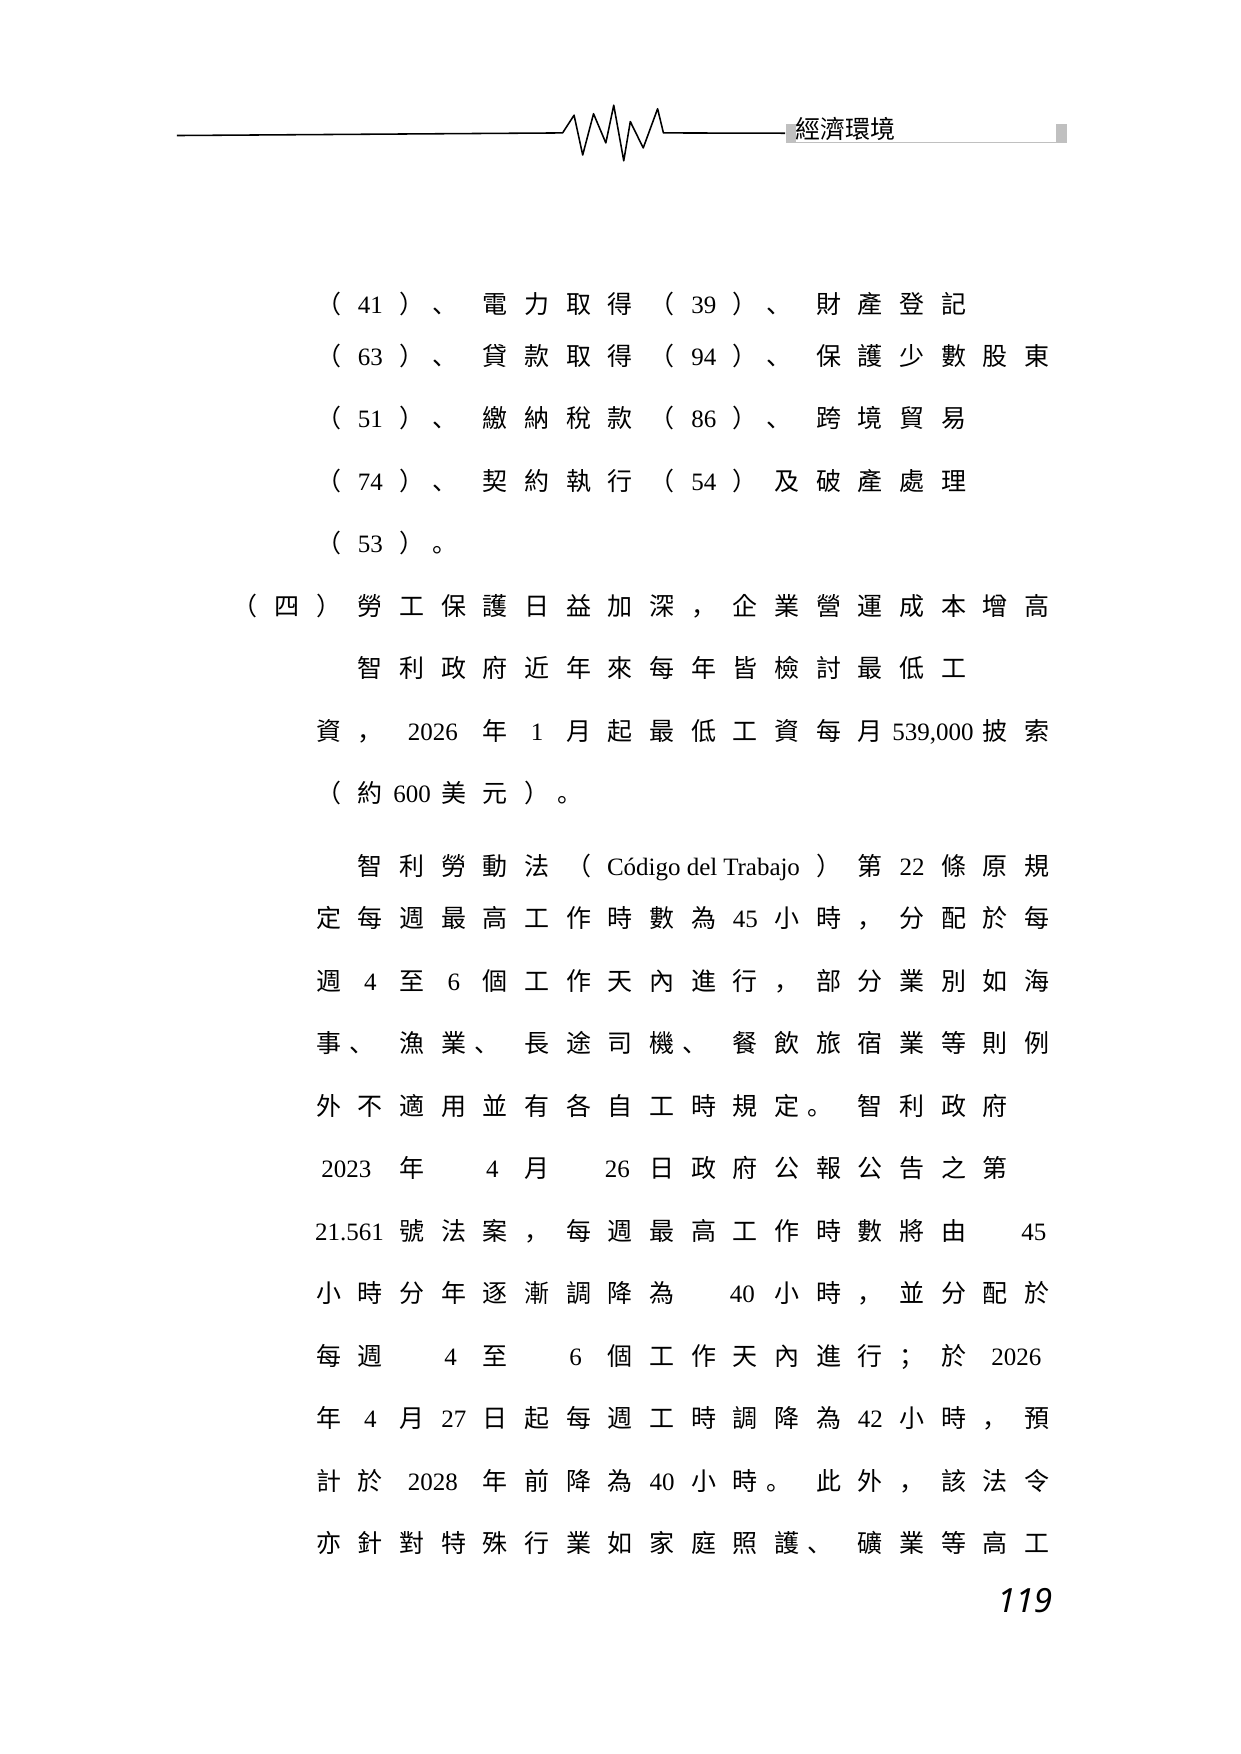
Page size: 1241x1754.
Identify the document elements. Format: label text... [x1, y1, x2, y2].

text 智利政府近年來每年皆檢討最低工資，2026年1月起最低工資每月539,000披索（約600美元）。 [281, 625, 1058, 813]
text （41）、電力取得（39）、財產登記（63）、貸款取得（94）、保護少數股東（51）、繳納稅款（86）、跨境貿易（74）、契約執行（54）及破產處理（53）。 [281, 250, 1058, 563]
text （四）勞工保護日益加深，企業營運成本增高 [207, 563, 1058, 625]
text 智利勞動法（Código del Trabajo）第22條原規定每週最高工作時數為45小時，分配於每週4至6個工作天內進行，部分業別如海事、漁業、長途司機、餐飲旅宿業等則例外不適用並有各自工時規定。智利政府 2023 年 4 月 26 日政府公報公告之第 21.561號法案，每週最高工作時數將由 45 小時分年逐漸調降為 40 小時，並分配於每週 4 至 6 個工作天內進行；於2026年4月27日起每週工時調降為42小時，預計於2028年前降為40小時。此外，該法令亦針對特殊行業如家庭照護、礦業等高工 [281, 813, 1058, 1563]
